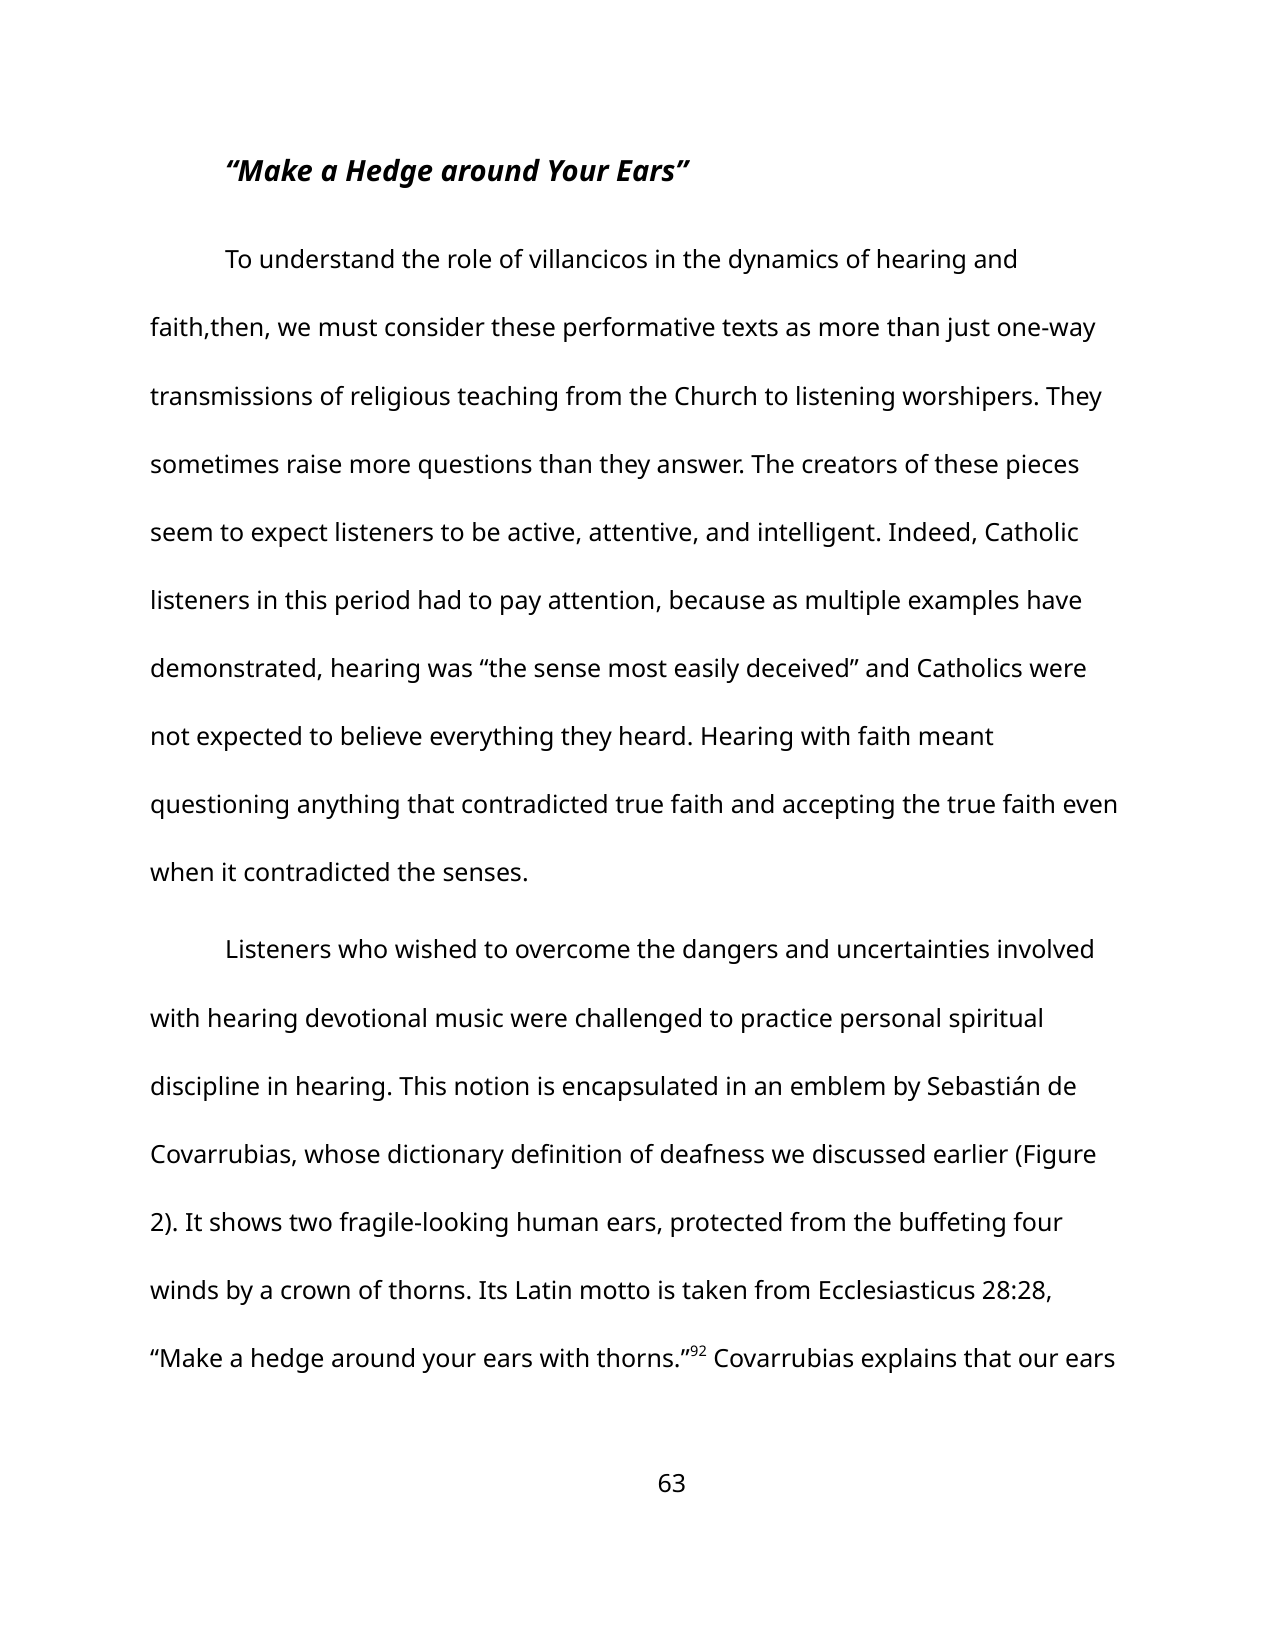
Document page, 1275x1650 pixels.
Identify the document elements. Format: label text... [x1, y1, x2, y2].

text Listeners who wished to overcome the dangers and uncertainties involved with hearing devotional music were challenged to practice personal spiritual discipline in hearing. This notion is encapsulated in an emblem by Sebastián de Covarrubias, whose dictionary definition of deafness we discussed earlier (Figure 2). It shows two fragile-looking human ears, protected from the buffeting four winds by a crown of thorns. Its Latin motto is taken from Ecclesiasticus 28:28, “Make a hedge around your ears with thorns.” Covarrubias explains that our ears [150, 932, 1125, 1375]
subtitle “Make a Hedge around Your Ears” [150, 150, 1125, 190]
text To understand the role of villancicos in the dynamics of hearing and faith,then, we must consider these performative texts as more than just one-way transmissions of religious teaching from the Church to listening worshipers. They sometimes raise more questions than they answer. The creators of these pieces seem to expect listeners to be active, attentive, and intelligent. Indeed, Catholic listeners in this period had to pay attention, because as multiple examples have demonstrated, hearing was “the sense most easily deceived” and Catholics were not expected to believe everything they heard. Hearing with faith meant questioning anything that contradicted true faith and accepting the true faith even when it contradicted the senses. [150, 242, 1125, 889]
